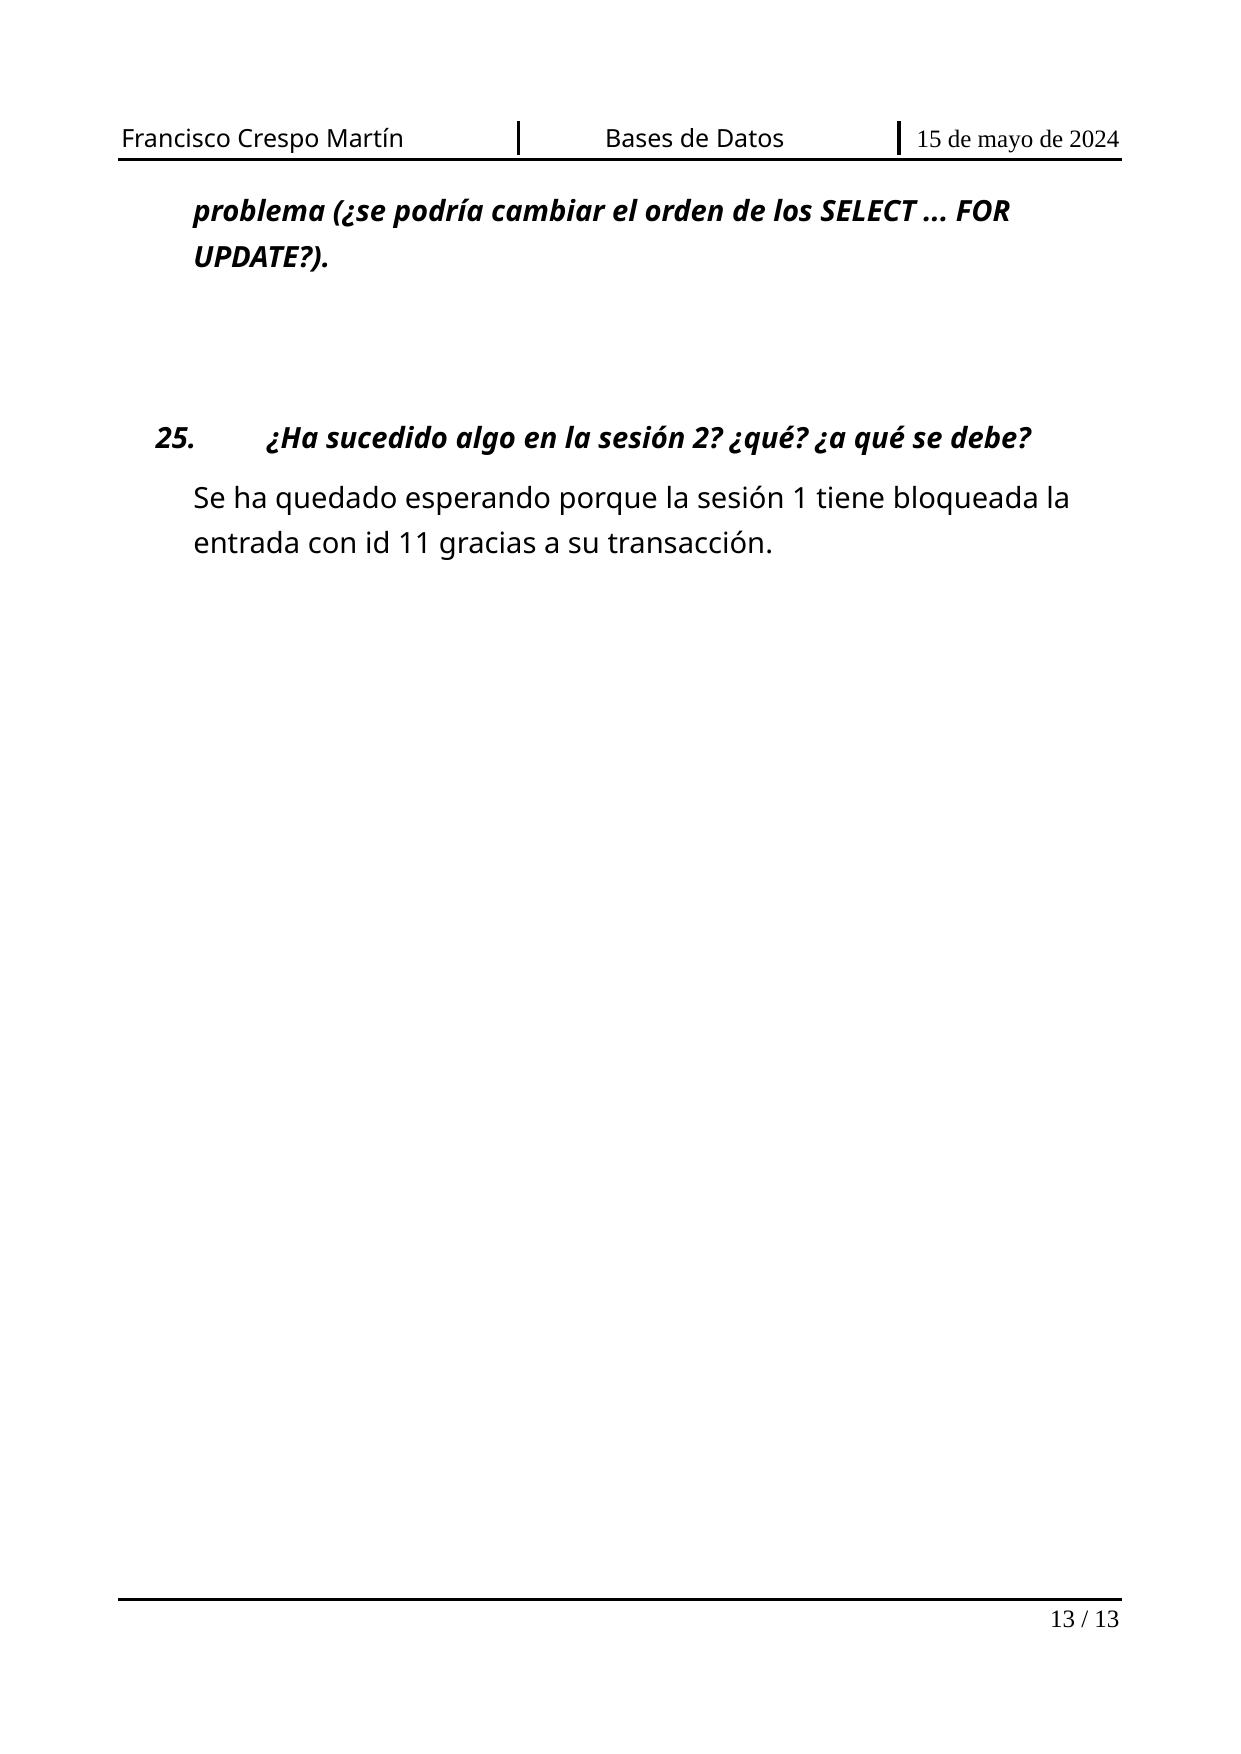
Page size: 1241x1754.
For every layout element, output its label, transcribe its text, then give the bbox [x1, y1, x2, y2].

list problema (¿se podría cambiar el orden de los SELECT ... FOR UPDATE?). [156, 191, 1122, 276]
list Se ha quedado esperando porque la sesión 1 tiene bloqueada la entrada con id 11 gracias a su transacción. [156, 477, 1122, 562]
list ¿Ha sucedido algo en la sesión 2? ¿qué? ¿a qué se debe? [156, 417, 1122, 457]
